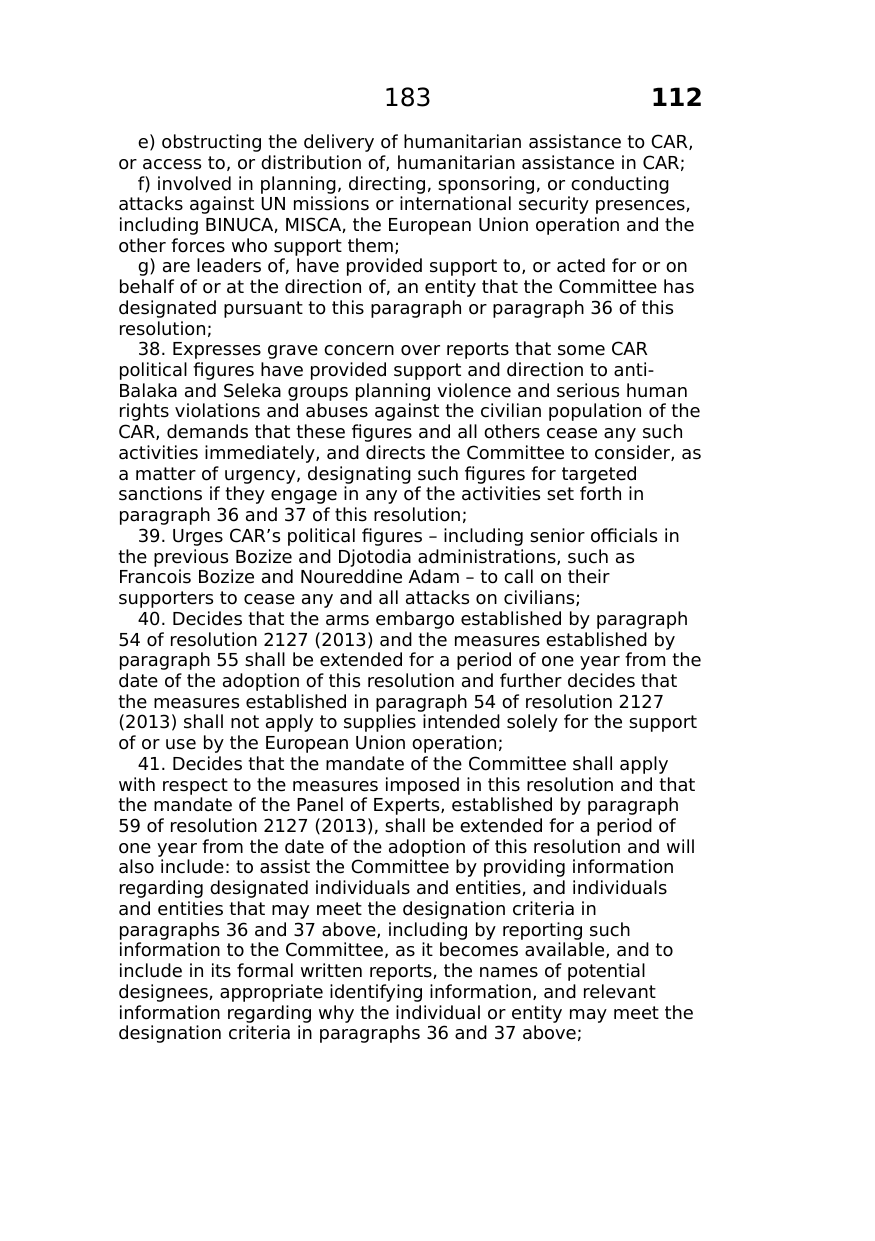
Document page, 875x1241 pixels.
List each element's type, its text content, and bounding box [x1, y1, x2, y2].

text 39. Urges CAR’s political figures – including senior officials in the previous Bozize and Djotodia administrations, such as Francois Bozize and Noureddine Adam – to call on their supporters to cease any and all attacks on civilians; [118, 526, 703, 609]
text 41. Decides that the mandate of the Committee shall apply with respect to the measures imposed in this resolution and that the mandate of the Panel of Experts, established by paragraph 59 of resolution 2127 (2013), shall be extended for a period of one year from the date of the adoption of this resolution and will also include: to assist the Committee by providing information regarding designated individuals and entities, and individuals and entities that may meet the designation criteria in paragraphs 36 and 37 above, including by reporting such information to the Committee, as it becomes available, and to include in its formal written reports, the names of potential designees, appropriate identifying information, and relevant information regarding why the individual or entity may meet the designation criteria in paragraphs 36 and 37 above; [118, 754, 703, 1044]
text 40. Decides that the arms embargo established by paragraph 54 of resolution 2127 (2013) and the measures established by paragraph 55 shall be extended for a period of one year from the date of the adoption of this resolution and further decides that the measures established in paragraph 54 of resolution 2127 (2013) shall not apply to supplies intended solely for the support of or use by the European Union operation; [118, 609, 703, 754]
text 38. Expresses grave concern over reports that some CAR political figures have provided support and direction to anti-Balaka and Seleka groups planning violence and serious human rights violations and abuses against the civilian population of the CAR, demands that these figures and all others cease any such activities immediately, and directs the Committee to consider, as a matter of urgency, designating such figures for targeted sanctions if they engage in any of the activities set forth in paragraph 36 and 37 of this resolution; [118, 339, 703, 526]
text g) are leaders of, have provided support to, or acted for or on behalf of or at the direction of, an entity that the Committee has designated pursuant to this paragraph or paragraph 36 of this resolution; [118, 256, 703, 339]
text e) obstructing the delivery of humanitarian assistance to CAR, or access to, or distribution of, humanitarian assistance in CAR; [118, 132, 703, 173]
text f) involved in planning, directing, sponsoring, or conducting attacks against UN missions or international security presences, including BINUCA, MISCA, the European Union operation and the other forces who support them; [118, 173, 703, 256]
